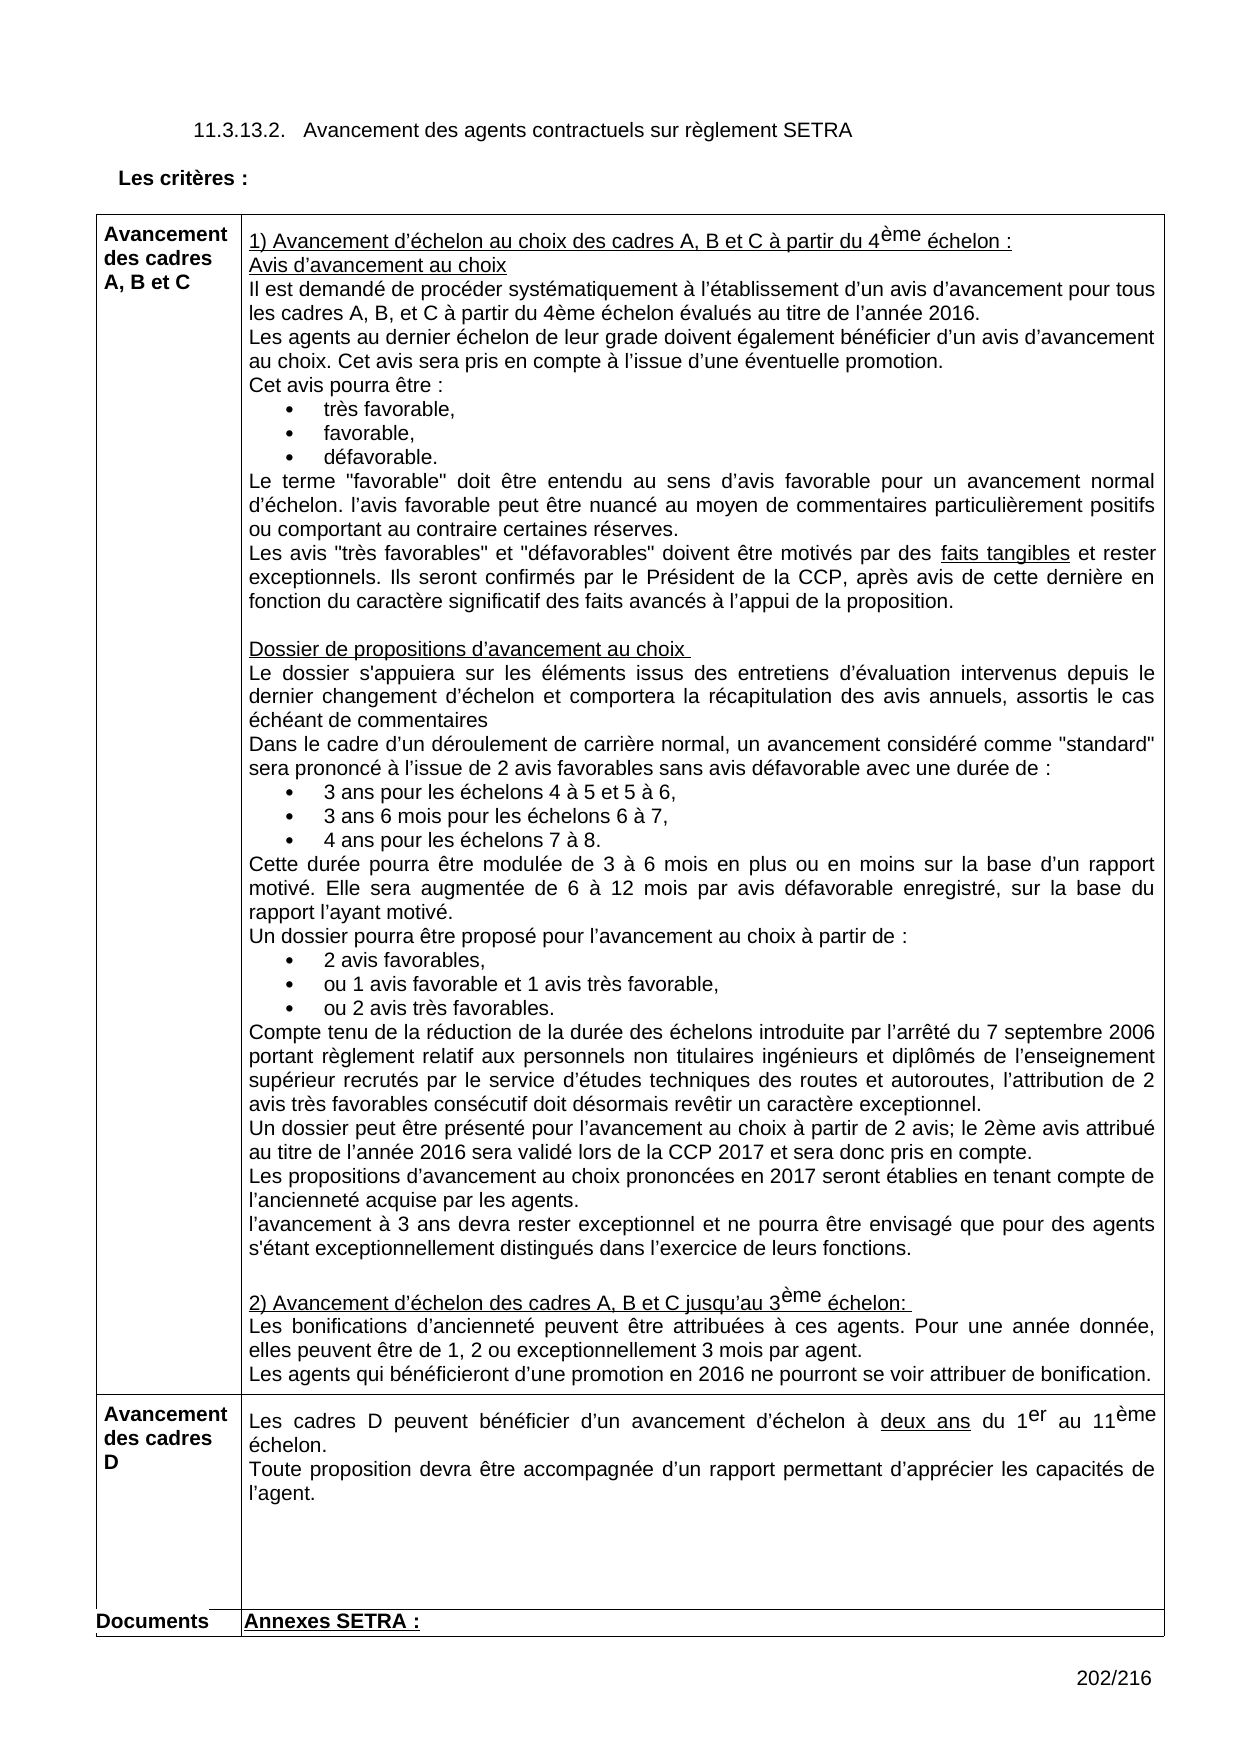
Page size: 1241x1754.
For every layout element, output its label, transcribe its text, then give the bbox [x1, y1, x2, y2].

text Les critères : [118, 166, 1152, 190]
table_cell Documents [97, 1610, 241, 1636]
table_header Avancement des cadres A, B et C [97, 215, 241, 1394]
table_cell Avancement des cadres D [97, 1395, 241, 1609]
table_header 1) Avancement d’échelon au choix des cadres A, B et C à partir du 4ème échelon : Avis d’avancement au choix Il est demandé de procéder systématiquement à l’établissement d’un avis d’avancement pour tous les cadres A, B, et C à partir du 4ème échelon évalués au titre de l’année 2016. Les agents au dernier échelon de leur grade doivent également bénéficier d’un avis d’avancement au choix. Cet avis sera pris en compte à l’issue d’une éventuelle promotion. Cet avis pourra être : très favorable, favorable, défavorable. Le terme "favorable" doit être entendu au sens d’avis favorable pour un avancement normal d’échelon. l’avis favorable peut être nuancé au moyen de commentaires particulièrement positifs ou comportant au contraire certaines réserves. Les avis "très favorables" et "défavorables" doivent être motivés par des faits tangibles et rester exceptionnels. Ils seront confirmés par le Président de la CCP, après avis de cette dernière en fonction du caractère significatif des faits avancés à l’appui de la proposition. Dossier de propositions d’avancement au choix Le dossier s'appuiera sur les éléments issus des entretiens d’évaluation intervenus depuis le dernier changement d’échelon et comportera la récapitulation des avis annuels, assortis le cas échéant de commentaires Dans le cadre d’un déroulement de carrière normal, un avancement considéré comme "standard" sera prononcé à l’issue de 2 avis favorables sans avis défavorable avec une durée de : 3 ans pour les échelons 4 à 5 et 5 à 6, 3 ans 6 mois pour les échelons 6 à 7, 4 ans pour les échelons 7 à 8. Cette durée pourra être modulée de 3 à 6 mois en plus ou en moins sur la base d’un rapport motivé. Elle sera augmentée de 6 à 12 mois par avis défavorable enregistré, sur la base du rapport l’ayant motivé. Un dossier pourra être proposé pour l’avancement au choix à partir de : 2 avis favorables, ou 1 avis favorable et 1 avis très favorable, ou 2 avis très favorables. Compte tenu de la réduction de la durée des échelons introduite par l’arrêté du 7 septembre 2006 portant règlement relatif aux personnels non titulaires ingénieurs et diplômés de l’enseignement supérieur recrutés par le service d’études techniques des routes et autoroutes, l’attribution de 2 avis très favorables consécutif doit désormais revêtir un caractère exceptionnel. Un dossier peut être présenté pour l’avancement au choix à partir de 2 avis; le 2ème avis attribué au titre de l’année 2016 sera validé lors de la CCP 2017 et sera donc pris en compte. Les propositions d’avancement au choix prononcées en 2017 seront établies en tenant compte de l’ancienneté acquise par les agents. l’avancement à 3 ans devra rester exceptionnel et ne pourra être envisagé que pour des agents s'étant exceptionnellement distingués dans l’exercice de leurs fonctions. 2) Avancement d’échelon des cadres A, B et C jusqu’au 3ème échelon: Les bonifications d’ancienneté peuvent être attribuées à ces agents. Pour une année donnée, elles peuvent être de 1, 2 ou exceptionnellement 3 mois par agent. Les agents qui bénéficieront d’une promotion en 2016 ne pourront se voir attribuer de bonification. [242, 215, 1164, 1394]
subtitle Avancement des agents contractuels sur règlement SETRA [118, 118, 1152, 142]
table_cell Annexes SETRA : [242, 1610, 1164, 1636]
table_cell Les cadres D peuvent bénéficier d’un avancement d’échelon à deux ans du 1er au 11ème échelon. Toute proposition devra être accompagnée d’un rapport permettant d’apprécier les capacités de l’agent. [242, 1395, 1164, 1609]
